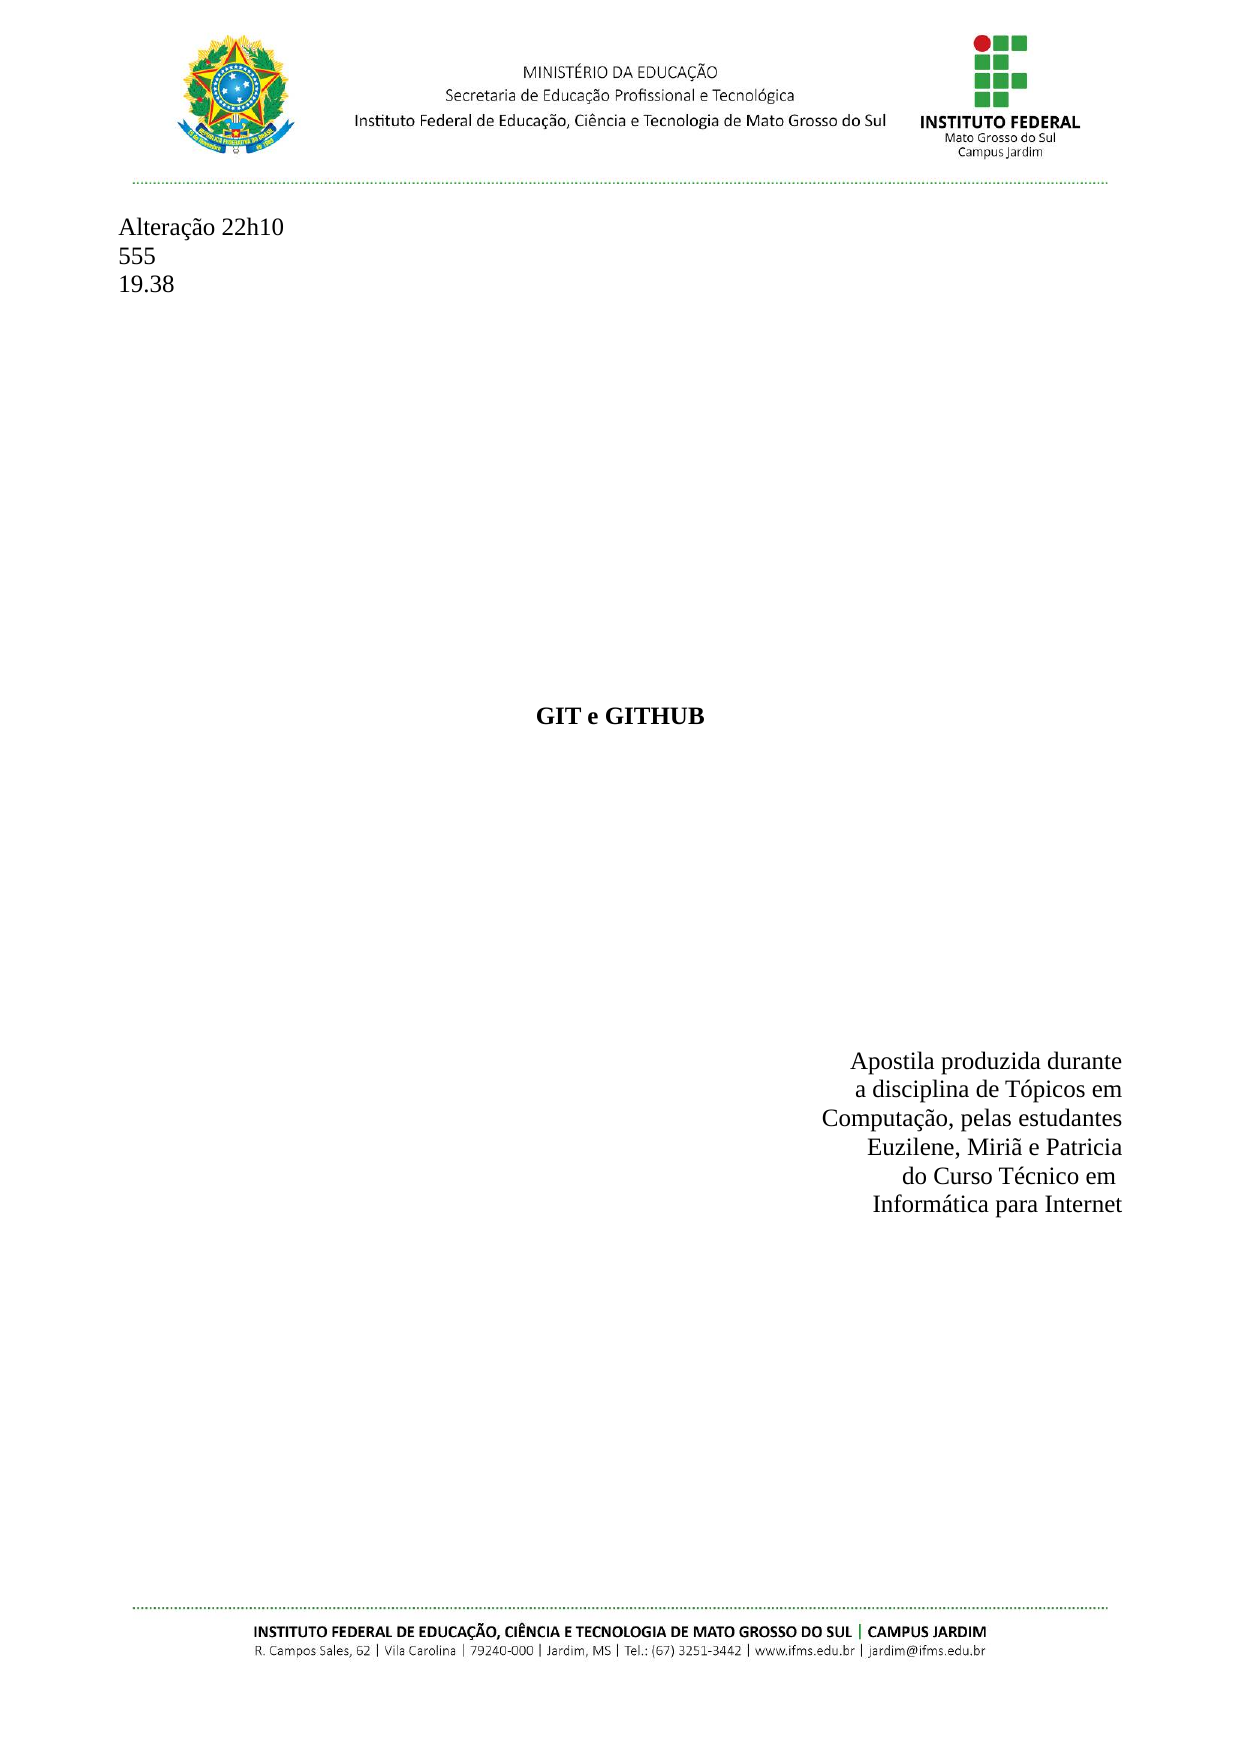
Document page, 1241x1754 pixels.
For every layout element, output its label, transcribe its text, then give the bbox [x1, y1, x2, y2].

text Euzilene, Miriã e Patricia [118, 1132, 1122, 1161]
text do Curso Técnico em [118, 1161, 1122, 1189]
picture [132, 20, 1108, 184]
picture [132, 1607, 1108, 1667]
text Alteração 22h10 [118, 212, 1122, 241]
text Computação, pelas estudantes [118, 1103, 1122, 1132]
text GIT e GITHUB [118, 701, 1122, 729]
text 555 [118, 241, 1122, 269]
text a disciplina de Tópicos em [118, 1074, 1122, 1103]
text Informática para Internet [118, 1189, 1122, 1218]
text Apostila produzida durante [118, 1046, 1122, 1074]
text 19.38 [118, 269, 1122, 298]
